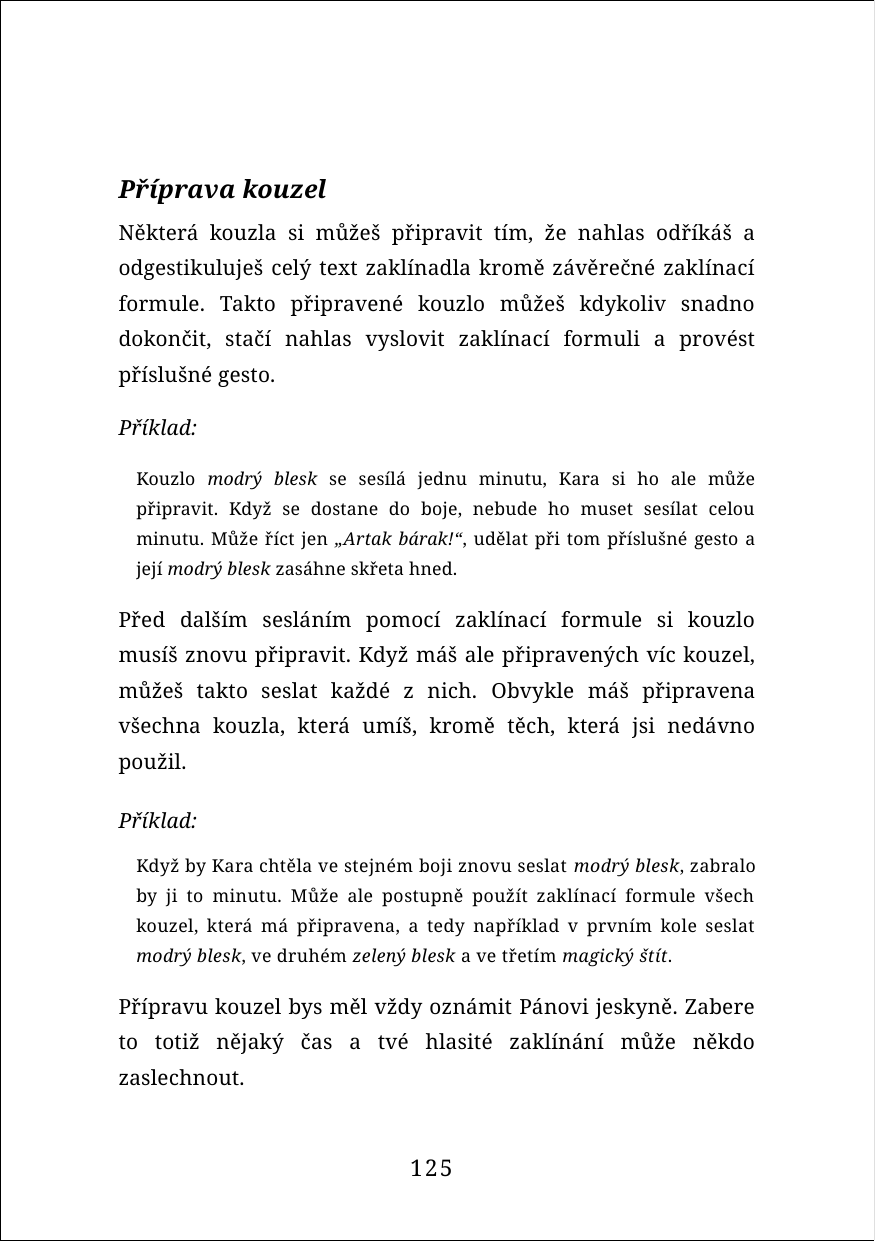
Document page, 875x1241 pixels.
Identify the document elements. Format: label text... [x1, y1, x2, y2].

text Příklad: [118, 413, 756, 441]
text Kouzlo modrý blesk se sesílá jednu minutu, Kara si ho ale může připravit. Když se dostane do boje, nebude ho muset sesílat celou minutu. Může říct jen „Artak bárak!“, udělat při tom příslušné gesto a její modrý blesk zasáhne skřeta hned. [136, 466, 756, 581]
text Příklad: [118, 806, 756, 834]
text Některá kouzla si můžeš připravit tím, že nahlas odříkáš a odgestikuluješ celý text zaklínadla kromě závěrečné zaklínací formule. Takto připravené kouzlo můžeš kdykoliv snadno dokončit, stačí nahlas vyslovit zaklínací formuli a provést příslušné gesto. [118, 218, 756, 388]
text Před dalším sesláním pomocí zaklínací formule si kouzlo musíš znovu připravit. Když máš ale připravených víc kouzel, můžeš takto seslat každé z nich. Obvykle máš připravena všechna kouzla, která umíš, kromě těch, která jsi nedávno použil. [118, 605, 756, 775]
text Přípravu kouzel bys měl vždy oznámit Pánovi jeskyně. Zabere to totiž nějaký čas a tvé hlasité zaklínání může někdo zaslechnout. [118, 992, 756, 1091]
subtitle Příprava kouzel [118, 172, 756, 206]
text Když by Kara chtěla ve stejném boji znovu seslat modrý blesk, zabralo by ji to minutu. Může ale postupně použít zaklínací formule všech kouzel, která má připravena, a tedy například v prvním kole seslat modrý blesk, ve druhém zelený blesk a ve třetím magický štít. [136, 853, 756, 968]
